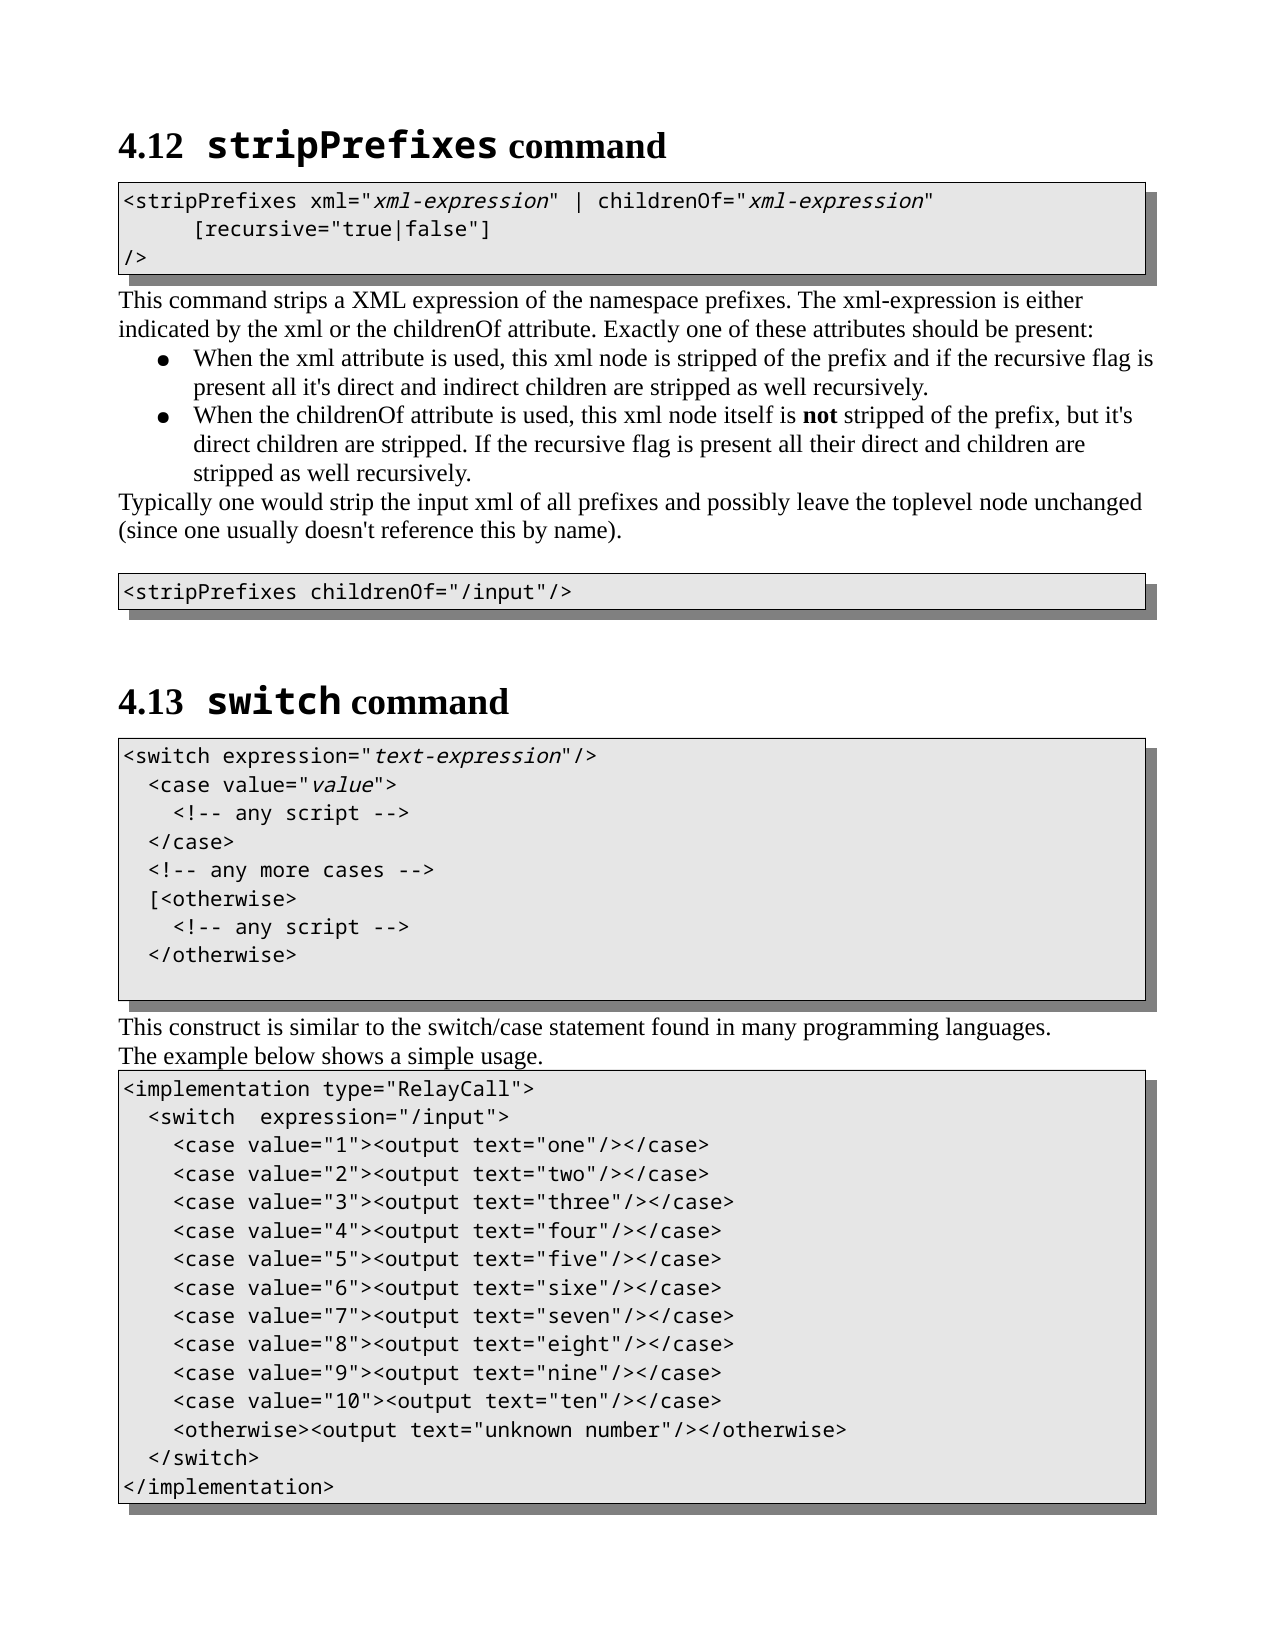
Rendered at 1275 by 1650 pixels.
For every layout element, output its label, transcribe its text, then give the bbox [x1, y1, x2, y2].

text <switch expression="/input"> [119, 1098, 1145, 1126]
text </implementation> [119, 1468, 1145, 1503]
text <case value="4"><output text="four"/></case> [119, 1212, 1145, 1240]
text <case value="3"><output text="three"/></case> [119, 1183, 1145, 1212]
text The example below shows a simple usage. [118, 1041, 1157, 1069]
text <!-- any more cases --> [119, 851, 1145, 880]
text <case value="7"><output text="seven"/></case> [119, 1297, 1145, 1326]
text <case value="value"> [119, 766, 1145, 794]
text </otherwise> [119, 937, 1145, 965]
text <case value="2"><output text="two"/></case> [119, 1155, 1145, 1183]
subtitle stripPrefixes command [118, 118, 1157, 169]
list When the childrenOf attribute is used, this xml node itself is not stripped of the prefix, but it's direct children are stripped. If the recursive flag is present all their direct and children are stripped as well recursively. [156, 401, 1157, 487]
list When the xml attribute is used, this xml node is stripped of the prefix and if the recursive flag is present all it's direct and indirect children are stripped as well recursively. [156, 343, 1157, 401]
text <!-- any script --> [119, 908, 1145, 937]
text /> [119, 238, 1145, 274]
text <otherwise><output text="unknown number"/></otherwise> [119, 1411, 1145, 1439]
text <case value="6"><output text="sixe"/></case> [119, 1269, 1145, 1297]
text <implementation type="RelayCall"> [119, 1071, 1145, 1098]
text <!-- any script --> [119, 794, 1145, 823]
text [<otherwise> [119, 880, 1145, 908]
text <case value="5"><output text="five"/></case> [119, 1240, 1145, 1269]
text <stripPrefixes xml="xml-expression" | childrenOf="xml-expression" [119, 183, 1145, 210]
text <case value="8"><output text="eight"/></case> [119, 1326, 1145, 1354]
subtitle switch command [118, 674, 1157, 725]
text <case value="9"><output text="nine"/></case> [119, 1354, 1145, 1382]
text </case> [119, 823, 1145, 851]
text <case value="10"><output text="ten"/></case> [119, 1382, 1145, 1411]
text This construct is similar to the switch/case statement found in many programming languages. [118, 1012, 1157, 1041]
text Typically one would strip the input xml of all prefixes and possibly leave the toplevel node unchanged (since one usually doesn't reference this by name). [118, 487, 1157, 544]
text [recursive="true|false"] [119, 210, 1145, 238]
text <case value="1"><output text="one"/></case> [119, 1126, 1145, 1155]
text </switch> [119, 1439, 1145, 1468]
text <stripPrefixes childrenOf="/input"/> [119, 574, 1145, 609]
text <switch expression="text-expression"/> [119, 739, 1145, 766]
text This command strips a XML expression of the namespace prefixes. The xml-expression is either indicated by the xml or the childrenOf attribute. Exactly one of these attributes should be present: [118, 286, 1157, 343]
